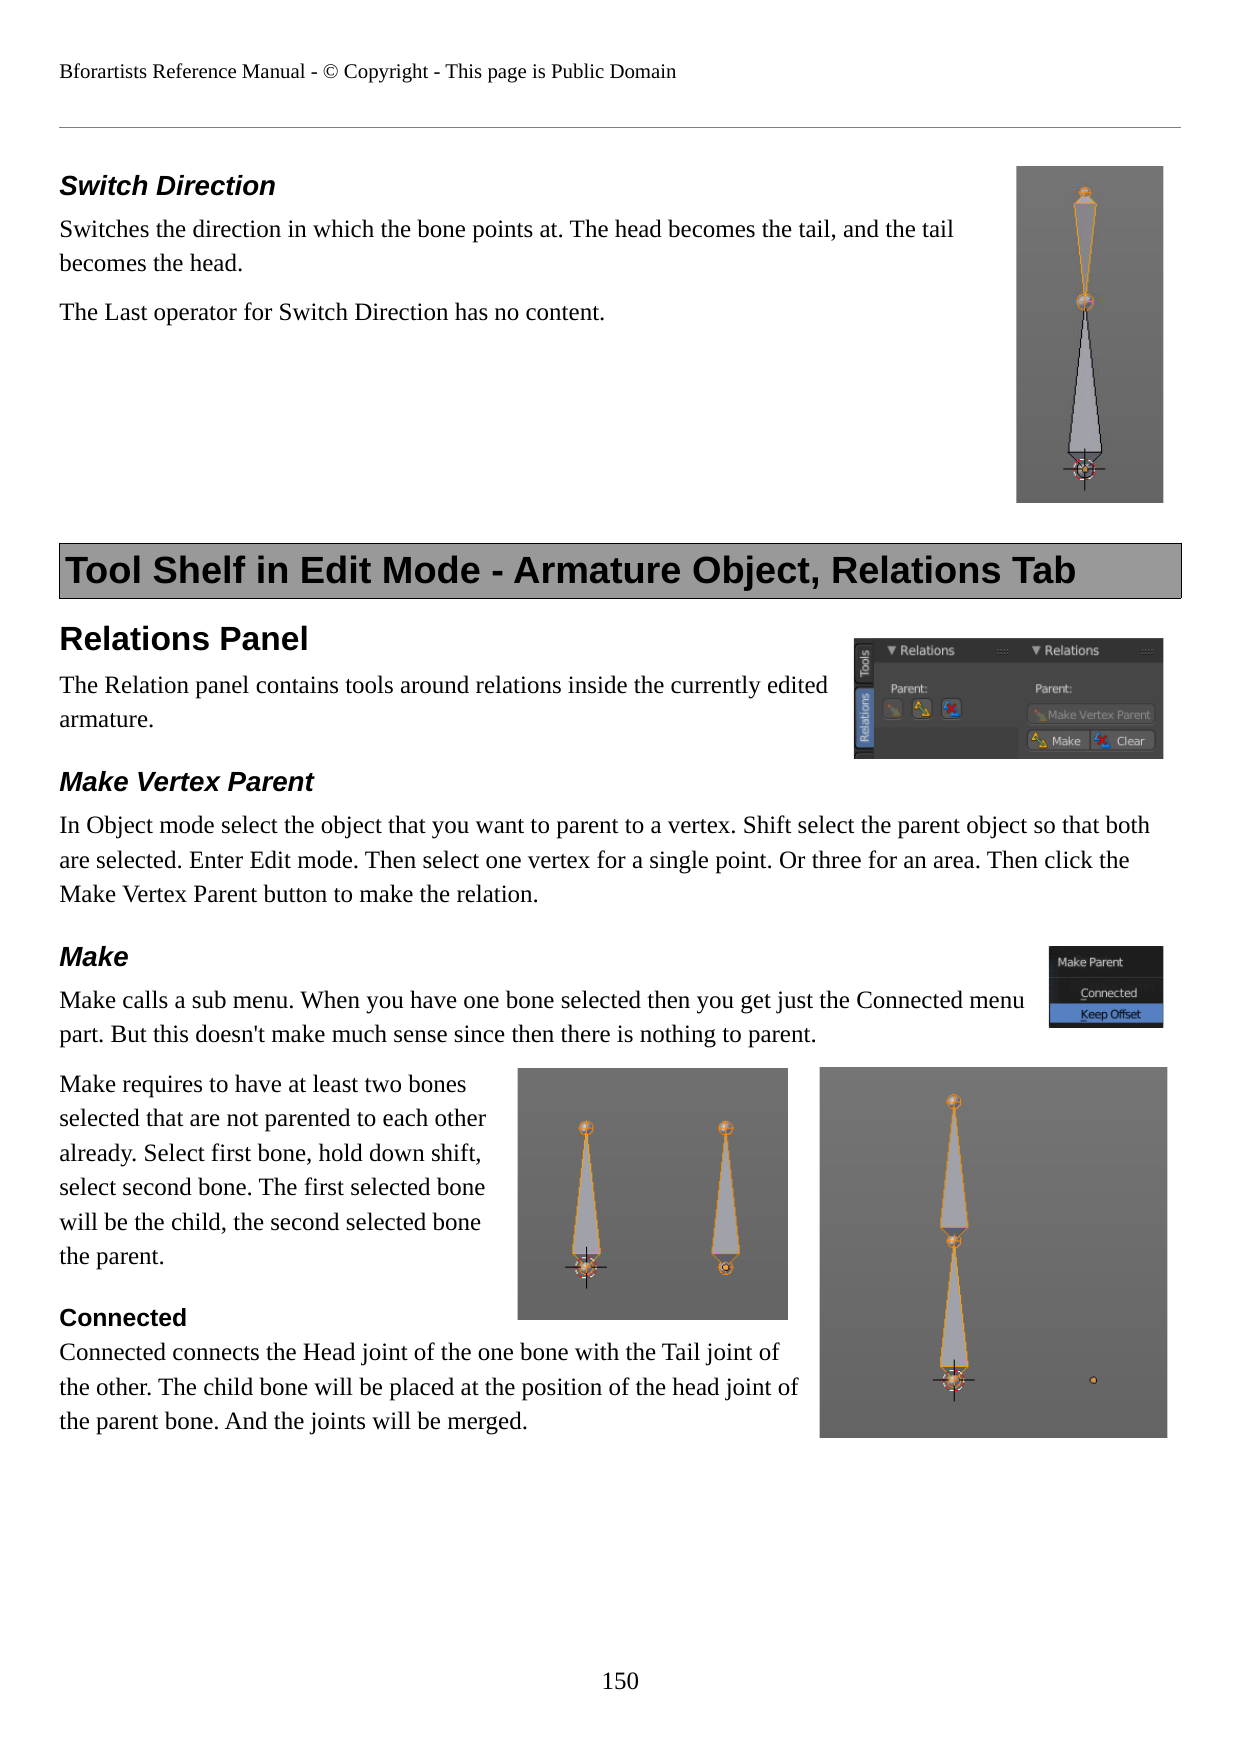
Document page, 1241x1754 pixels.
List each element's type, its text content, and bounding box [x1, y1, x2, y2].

picture [819, 1067, 1168, 1438]
text Connected connects the Head joint of the one bone with the Tail joint of the other. The child bone will be placed at the position of the head joint of the parent bone. And the joints will be merged. [59, 1337, 819, 1435]
picture [1048, 946, 1164, 1028]
subtitle Connected [59, 1303, 819, 1331]
subtitle [1164, 169, 1181, 201]
text Make requires to have at least two bones selected that are not parented to each other already. Select first bone, hold down shift, select second bone. The first selected bone will be the child, the second selected bone the parent. [59, 1069, 517, 1270]
text [788, 1069, 819, 1270]
subtitle Switch Direction [59, 169, 1016, 201]
picture [517, 1068, 788, 1320]
text The Relation panel contains tools around relations inside the currently edited armature. [59, 670, 853, 733]
subtitle Relations Panel [59, 619, 1181, 657]
table_header Tool Shelf in Edit Mode - Armature Object, Relations Tab [60, 544, 1181, 598]
picture [853, 638, 1164, 759]
text Make calls a sub menu. When you have one bone selected then you get just the Connected menu part. But this doesn't make much sense since then there is nothing to parent. [59, 985, 1181, 1048]
subtitle Make Vertex Parent [59, 766, 1181, 798]
subtitle Make [59, 941, 1181, 973]
subtitle [1168, 1303, 1181, 1331]
text Switches the direction in which the bone points at. The head becomes the tail, and the tail becomes the head. [59, 214, 1016, 277]
text The Last operator for Switch Direction has no content. [59, 297, 1016, 326]
text In Object mode select the object that you want to parent to a vertex. Shift select the parent object so that both are selected. Enter Edit mode. Then select one vertex for a single point. Or three for an area. Then click the Make Vertex Parent button to make the relation. [59, 810, 1181, 908]
picture [1016, 166, 1164, 503]
